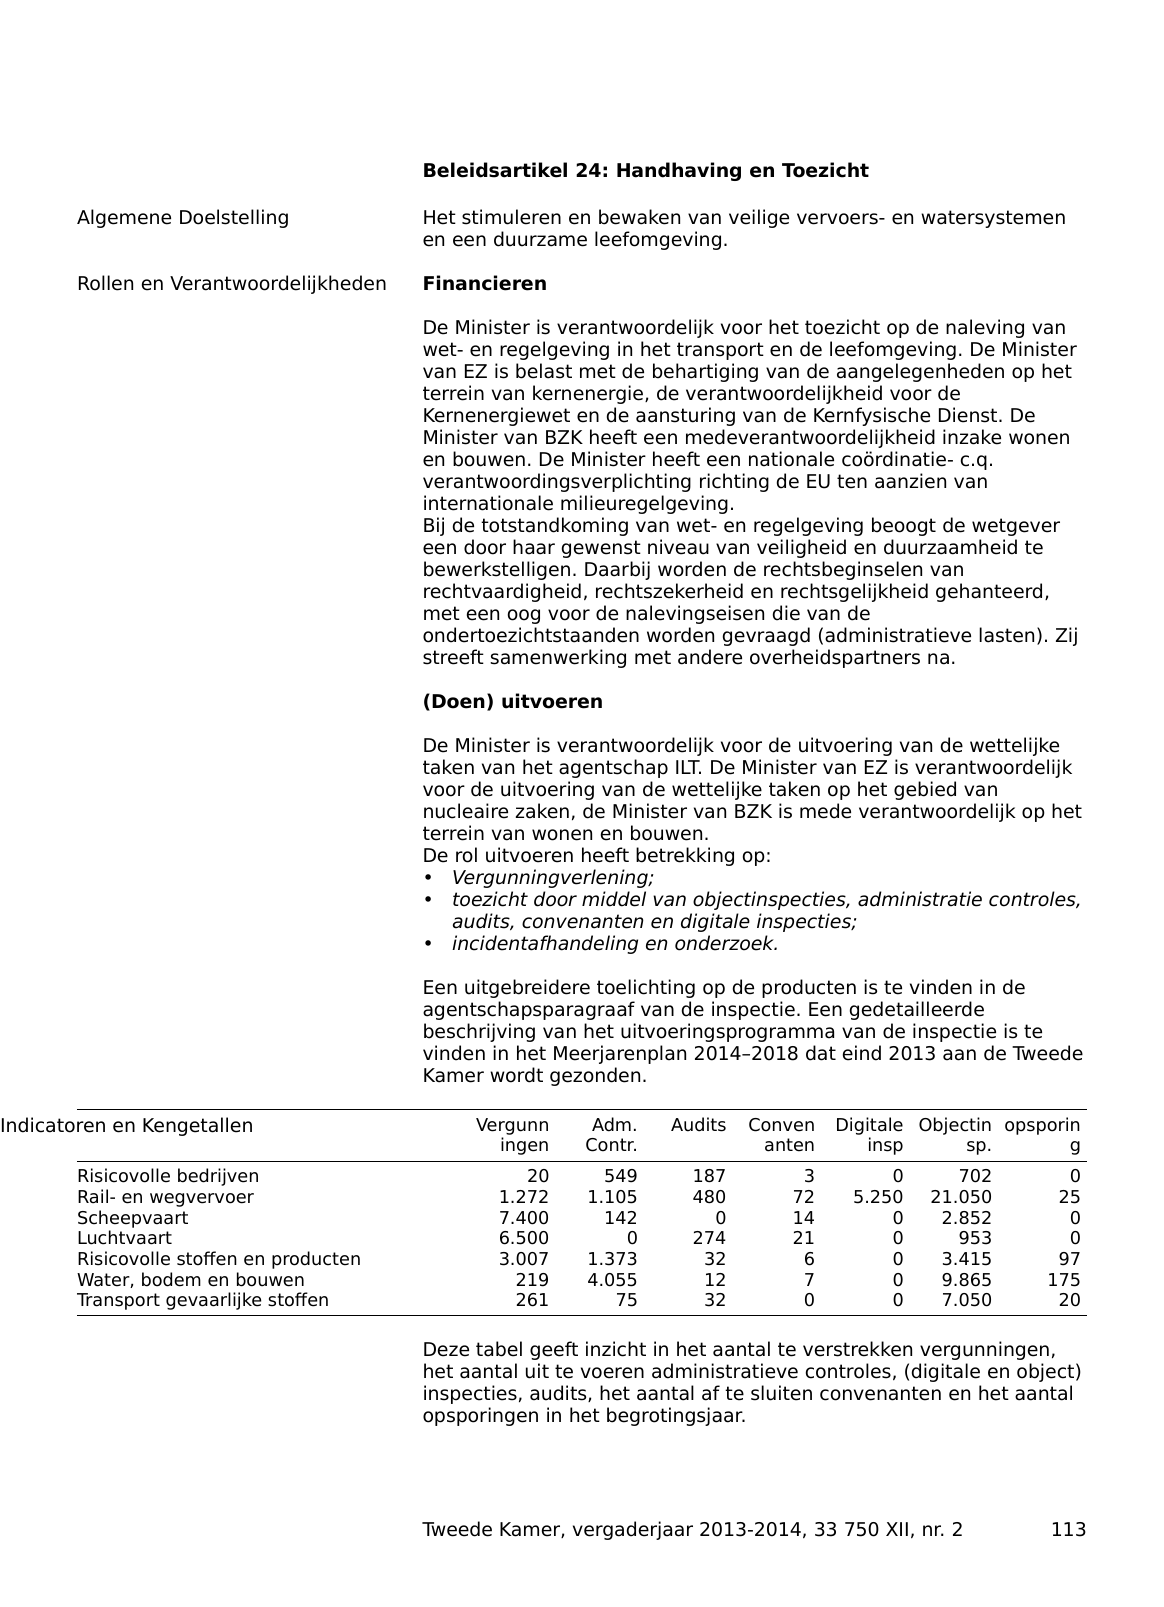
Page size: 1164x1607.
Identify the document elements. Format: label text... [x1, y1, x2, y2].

text De Minister is verantwoordelijk voor de uitvoering van de wettelijke taken van het agentschap ILT. De Minister van EZ is verantwoordelijk voor de uitvoering van de wettelijke taken op het gebied van nucleaire zaken, de Minister van BZK is mede verantwoordelijk op het terrein van wonen en bouwen. [422, 735, 1087, 845]
table_cell 12 [644, 1270, 732, 1290]
text Bij de totstandkoming van wet- en regelgeving beoogt de wetgever een door haar gewenst niveau van veiligheid en duurzaamheid te bewerkstelligen. Daarbij worden de rechtsbeginselen van rechtvaardigheid, rechtszekerheid en rechtsgelijkheid gehanteerd, met een oog voor de nalevingseisen die van de ondertoezichtstaanden worden gevraagd (administratieve lasten). Zij streeft samenwerking met andere overheidspartners na. [422, 515, 1087, 669]
table_header Adm. Contr. [555, 1110, 644, 1161]
table_cell 953 [909, 1228, 998, 1249]
text Algemene Doelstelling [77, 207, 399, 229]
table_cell 20 [466, 1162, 555, 1187]
subtitle [77, 295, 399, 303]
subtitle Financieren [422, 273, 1087, 295]
table_cell 0 [998, 1228, 1087, 1249]
table_header [0, 1110, 466, 1161]
table_cell Risicovolle bedrijven [77, 1162, 466, 1187]
table_cell 6 [732, 1249, 821, 1269]
table_cell 32 [644, 1249, 732, 1269]
text Het stimuleren en bewaken van veilige vervoers- en watersystemen en een duurzame leefomgeving. [422, 207, 1087, 251]
table_header Digitale insp [821, 1110, 909, 1161]
text Deze tabel geeft inzicht in het aantal te verstrekken vergunningen, het aantal uit te voeren administratieve controles, (digitale en object) inspecties, audits, het aantal af te sluiten convenanten en het aantal opsporingen in het begrotingsjaar. [422, 1339, 1087, 1427]
table_cell 219 [466, 1270, 555, 1290]
text De rol uitvoeren heeft betrekking op: [422, 845, 1087, 867]
table_cell 0 [644, 1208, 732, 1228]
text • incidentafhandeling en onderzoek. [422, 933, 1087, 955]
table_cell 549 [555, 1162, 644, 1187]
table_cell 0 [998, 1162, 1087, 1187]
table_cell Water, bodem en bouwen [77, 1270, 466, 1290]
table_cell 7 [732, 1270, 821, 1290]
table_cell 142 [555, 1208, 644, 1228]
table_cell Luchtvaart [77, 1228, 466, 1249]
table_cell 20 [998, 1290, 1087, 1315]
table_cell 480 [644, 1187, 732, 1208]
table_cell 0 [555, 1228, 644, 1249]
table_cell 75 [555, 1290, 644, 1315]
subtitle (Doen) uitvoeren [422, 691, 1087, 713]
table_cell 1.373 [555, 1249, 644, 1269]
table_cell 3 [732, 1162, 821, 1187]
table_cell 0 [821, 1249, 909, 1269]
subtitle Beleidsartikel 24: Handhaving en Toezicht [422, 160, 1087, 182]
text [77, 229, 399, 237]
table_cell 21 [732, 1228, 821, 1249]
table_cell 72 [732, 1187, 821, 1208]
table_cell 0 [821, 1208, 909, 1228]
table_cell 7.050 [909, 1290, 998, 1315]
table_header opsporing [998, 1110, 1087, 1161]
table_cell 2.852 [909, 1208, 998, 1228]
table_cell 1.272 [466, 1187, 555, 1208]
table_cell 274 [644, 1228, 732, 1249]
table_cell 4.055 [555, 1270, 644, 1290]
table_cell 97 [998, 1249, 1087, 1269]
table_cell 25 [998, 1187, 1087, 1208]
table_header Convenanten [732, 1110, 821, 1161]
table_cell 3.007 [466, 1249, 555, 1269]
text Rollen en Verantwoordelijkheden [77, 273, 399, 295]
table_cell 14 [732, 1208, 821, 1228]
table_cell Risicovolle stoffen en producten [77, 1249, 466, 1269]
table_cell 0 [821, 1290, 909, 1315]
table_cell Rail- en wegvervoer [77, 1187, 466, 1208]
table_cell 702 [909, 1162, 998, 1187]
text • toezicht door middel van objectinspecties, administratie controles, audits, convenanten en digitale inspecties; [422, 889, 1087, 933]
table_cell 261 [466, 1290, 555, 1315]
table_cell 32 [644, 1290, 732, 1315]
table_cell 0 [998, 1208, 1087, 1228]
table_cell 0 [732, 1290, 821, 1315]
table_cell 187 [644, 1162, 732, 1187]
table_cell 5.250 [821, 1187, 909, 1208]
table_header Objectinsp. [909, 1110, 998, 1161]
table_cell 3.415 [909, 1249, 998, 1269]
table_cell Transport gevaarlijke stoffen [77, 1290, 466, 1315]
text Een uitgebreidere toelichting op de producten is te vinden in de agentschapsparagraaf van de inspectie. Een gedetailleerde beschrijving van het uitvoeringsprogramma van de inspectie is te vinden in het Meerjarenplan 2014–2018 dat eind 2013 aan de Tweede Kamer wordt gezonden. [422, 977, 1087, 1087]
table_cell 0 [821, 1270, 909, 1290]
table_cell 0 [821, 1228, 909, 1249]
table_cell 1.105 [555, 1187, 644, 1208]
text • Vergunningverlening; [422, 867, 1087, 889]
table_cell 21.050 [909, 1187, 998, 1208]
table_cell Scheepvaart [77, 1208, 466, 1228]
text De Minister is verantwoordelijk voor het toezicht op de naleving van wet- en regelgeving in het transport en de leefomgeving. De Minister van EZ is belast met de behartiging van de aangelegenheden op het terrein van kernenergie, de verantwoordelijkheid voor de Kernenergiewet en de aansturing van de Kernfysische Dienst. De Minister van BZK heeft een medeverantwoordelijkheid inzake wonen en bouwen. De Minister heeft een nationale coördinatie- c.q. verantwoordingsverplichting richting de EU ten aanzien van internationale milieuregelgeving. [422, 317, 1087, 515]
table_cell 9.865 [909, 1270, 998, 1290]
table_cell 6.500 [466, 1228, 555, 1249]
table_header Vergunningen [466, 1110, 555, 1161]
table_cell 7.400 [466, 1208, 555, 1228]
table_cell 0 [821, 1162, 909, 1187]
table_header Audits [644, 1110, 732, 1161]
table_cell 175 [998, 1270, 1087, 1290]
